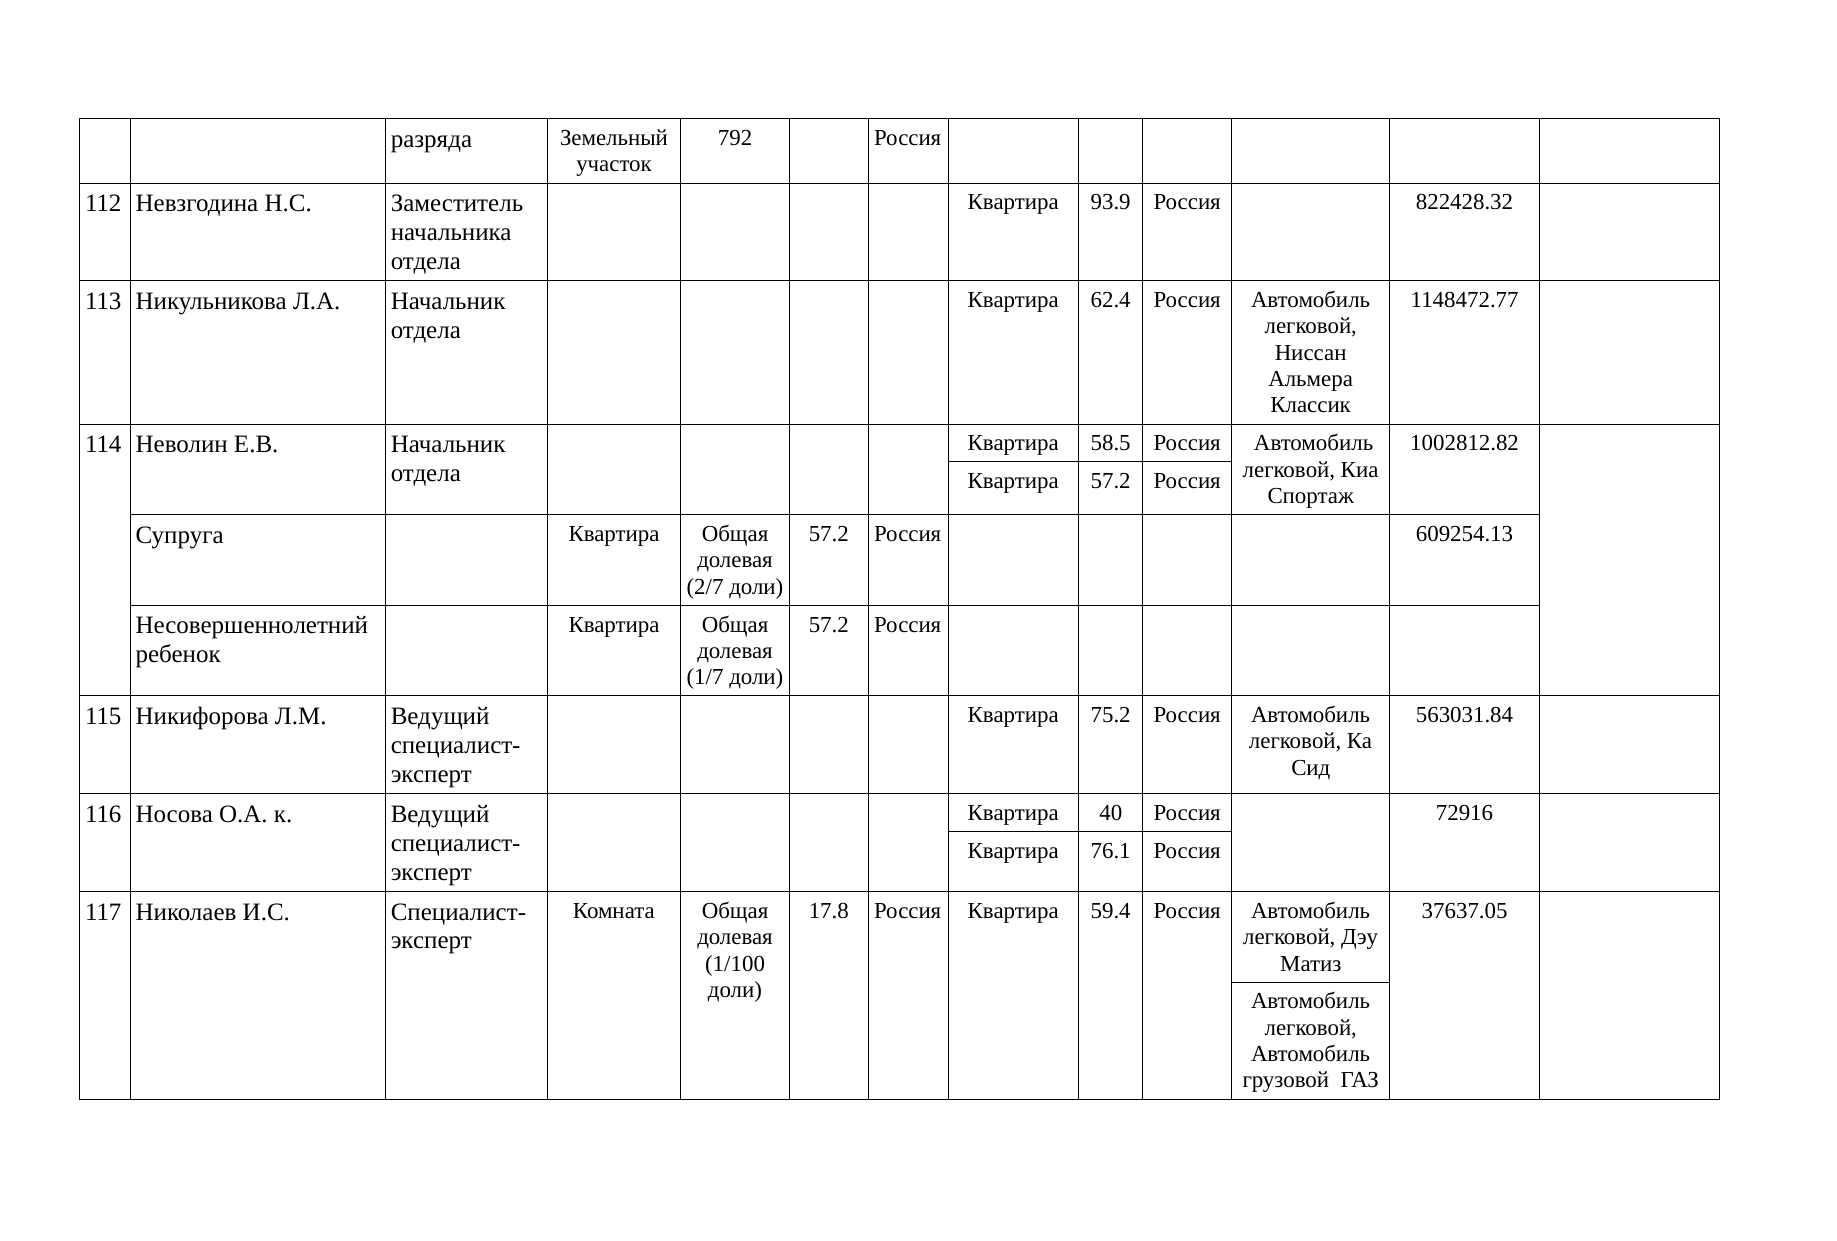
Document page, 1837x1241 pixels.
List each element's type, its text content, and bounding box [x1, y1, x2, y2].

table_cell Квартира [949, 696, 1078, 793]
table_cell Россия [869, 119, 948, 182]
table_cell [1079, 606, 1142, 695]
table_cell [386, 515, 547, 605]
table_cell Россия [1143, 462, 1231, 514]
table_cell [869, 425, 948, 514]
table_cell Специалист-эксперт [386, 892, 547, 1099]
table_cell Квартира [949, 832, 1078, 891]
table_cell Автомобиль легковой, Киа Спортаж [1232, 425, 1389, 514]
table_cell [548, 696, 680, 793]
table_cell 1148472,77 [1390, 281, 1539, 423]
table_cell [790, 696, 868, 793]
table_cell [869, 281, 948, 423]
table_cell [548, 794, 680, 891]
table_cell 17,8 [790, 892, 868, 1099]
table_cell 37637,05 [1390, 892, 1539, 1099]
table_cell Россия [1143, 184, 1231, 280]
table_cell [1143, 119, 1231, 182]
table_cell [681, 696, 789, 793]
table_cell [1079, 119, 1142, 182]
table_cell Начальник отдела [386, 425, 547, 514]
table_cell Квартира [949, 425, 1078, 461]
table_cell 57,2 [790, 515, 868, 605]
table_cell [1540, 794, 1719, 891]
table_cell [548, 184, 680, 280]
table_cell Автомобиль легковой, Ниссан Альмера Классик [1232, 281, 1389, 423]
table_cell 58,5 [1079, 425, 1142, 461]
table_cell [1540, 425, 1719, 695]
table_cell 822428,32 [1390, 184, 1539, 280]
table_cell Квартира [949, 184, 1078, 280]
table_cell [790, 794, 868, 891]
table_cell [1232, 794, 1389, 891]
table_cell 113 [80, 281, 130, 423]
table_cell 563031,84 [1390, 696, 1539, 793]
table_cell [790, 184, 868, 280]
table_cell Несовершеннолетний ребенок [131, 606, 385, 695]
table_cell 117 [80, 892, 130, 1099]
table_cell 59,4 [1079, 892, 1142, 1099]
table_cell [1143, 515, 1231, 605]
table_cell 57,2 [1079, 462, 1142, 514]
table_cell [869, 794, 948, 891]
table_cell 609254,13 [1390, 515, 1539, 605]
table_cell Автомобиль легковой, Автомобиль грузовой ГАЗ [1232, 983, 1389, 1099]
table_cell 116 [80, 794, 130, 891]
table_cell 76,1 [1079, 832, 1142, 891]
table_cell Россия [1143, 696, 1231, 793]
table_cell Заместитель начальника отдела [386, 184, 547, 280]
table_cell [1232, 606, 1389, 695]
table_cell [1390, 119, 1539, 182]
table_cell Россия [1143, 892, 1231, 1099]
table_cell [1390, 606, 1539, 695]
table_cell [1540, 119, 1719, 182]
table_cell Невзгодина Н.С. [131, 184, 385, 280]
table_cell Комната [548, 892, 680, 1099]
table_cell Общая долевая (1/100 доли) [681, 892, 789, 1099]
table_cell [949, 119, 1078, 182]
table_cell [1540, 184, 1719, 280]
table_cell Общая долевая (2/7 доли) [681, 515, 789, 605]
table_cell Квартира [548, 515, 680, 605]
table_cell разряда [386, 119, 547, 182]
table_cell [1079, 515, 1142, 605]
table_cell [1540, 892, 1719, 1099]
table_cell 75,2 [1079, 696, 1142, 793]
table_cell Россия [869, 606, 948, 695]
table_cell Начальник отдела [386, 281, 547, 423]
table_cell 57,2 [790, 606, 868, 695]
table_cell Квартира [949, 794, 1078, 831]
table_cell Носова О.А. к. [131, 794, 385, 891]
table_cell Автомобиль легковой, Дэу Матиз [1232, 892, 1389, 982]
table_cell Россия [869, 515, 948, 605]
table_cell [681, 281, 789, 423]
table_cell [790, 281, 868, 423]
table_cell [131, 119, 385, 182]
table_cell Ведущий специалист-эксперт [386, 794, 547, 891]
table_cell 115 [80, 696, 130, 793]
table_cell [790, 425, 868, 514]
table_cell Ведущий специалист-эксперт [386, 696, 547, 793]
table_cell [1232, 119, 1389, 182]
table_cell 40 [1079, 794, 1142, 831]
table_cell [949, 606, 1078, 695]
table_cell Россия [1143, 281, 1231, 423]
table_cell [681, 425, 789, 514]
table_cell [1540, 696, 1719, 793]
table_cell [386, 606, 547, 695]
table_cell Квартира [949, 281, 1078, 423]
table_cell Никульникова Л.А. [131, 281, 385, 423]
table_cell Россия [1143, 832, 1231, 891]
table_cell Общая долевая (1/7 доли) [681, 606, 789, 695]
table_cell [80, 119, 130, 182]
table_cell [869, 696, 948, 793]
table_cell [790, 119, 868, 182]
table_cell 792 [681, 119, 789, 182]
table_cell Квартира [949, 892, 1078, 1099]
table_cell Россия [1143, 425, 1231, 461]
table_cell [1232, 515, 1389, 605]
table_cell Земельный участок [548, 119, 680, 182]
table_cell [1232, 184, 1389, 280]
table_cell [681, 794, 789, 891]
table_cell Супруга [131, 515, 385, 605]
table_cell 62,4 [1079, 281, 1142, 423]
table_cell Россия [869, 892, 948, 1099]
table_cell [548, 281, 680, 423]
table_cell [949, 515, 1078, 605]
table_cell [681, 184, 789, 280]
table_cell Никифорова Л.М. [131, 696, 385, 793]
table_cell Неволин Е.В. [131, 425, 385, 514]
table_cell Квартира [548, 606, 680, 695]
table_cell [869, 184, 948, 280]
table_cell [548, 425, 680, 514]
table_cell Николаев И.С. [131, 892, 385, 1099]
table_cell 114 [80, 425, 130, 695]
table_cell 1002812,82 [1390, 425, 1539, 514]
table_cell 93,9 [1079, 184, 1142, 280]
table_cell 112 [80, 184, 130, 280]
table_cell Россия [1143, 794, 1231, 831]
table_cell Квартира [949, 462, 1078, 514]
table_cell 72916 [1390, 794, 1539, 891]
table_cell [1143, 606, 1231, 695]
table_cell Автомобиль легковой, Ка Сид [1232, 696, 1389, 793]
table_cell [1540, 281, 1719, 423]
